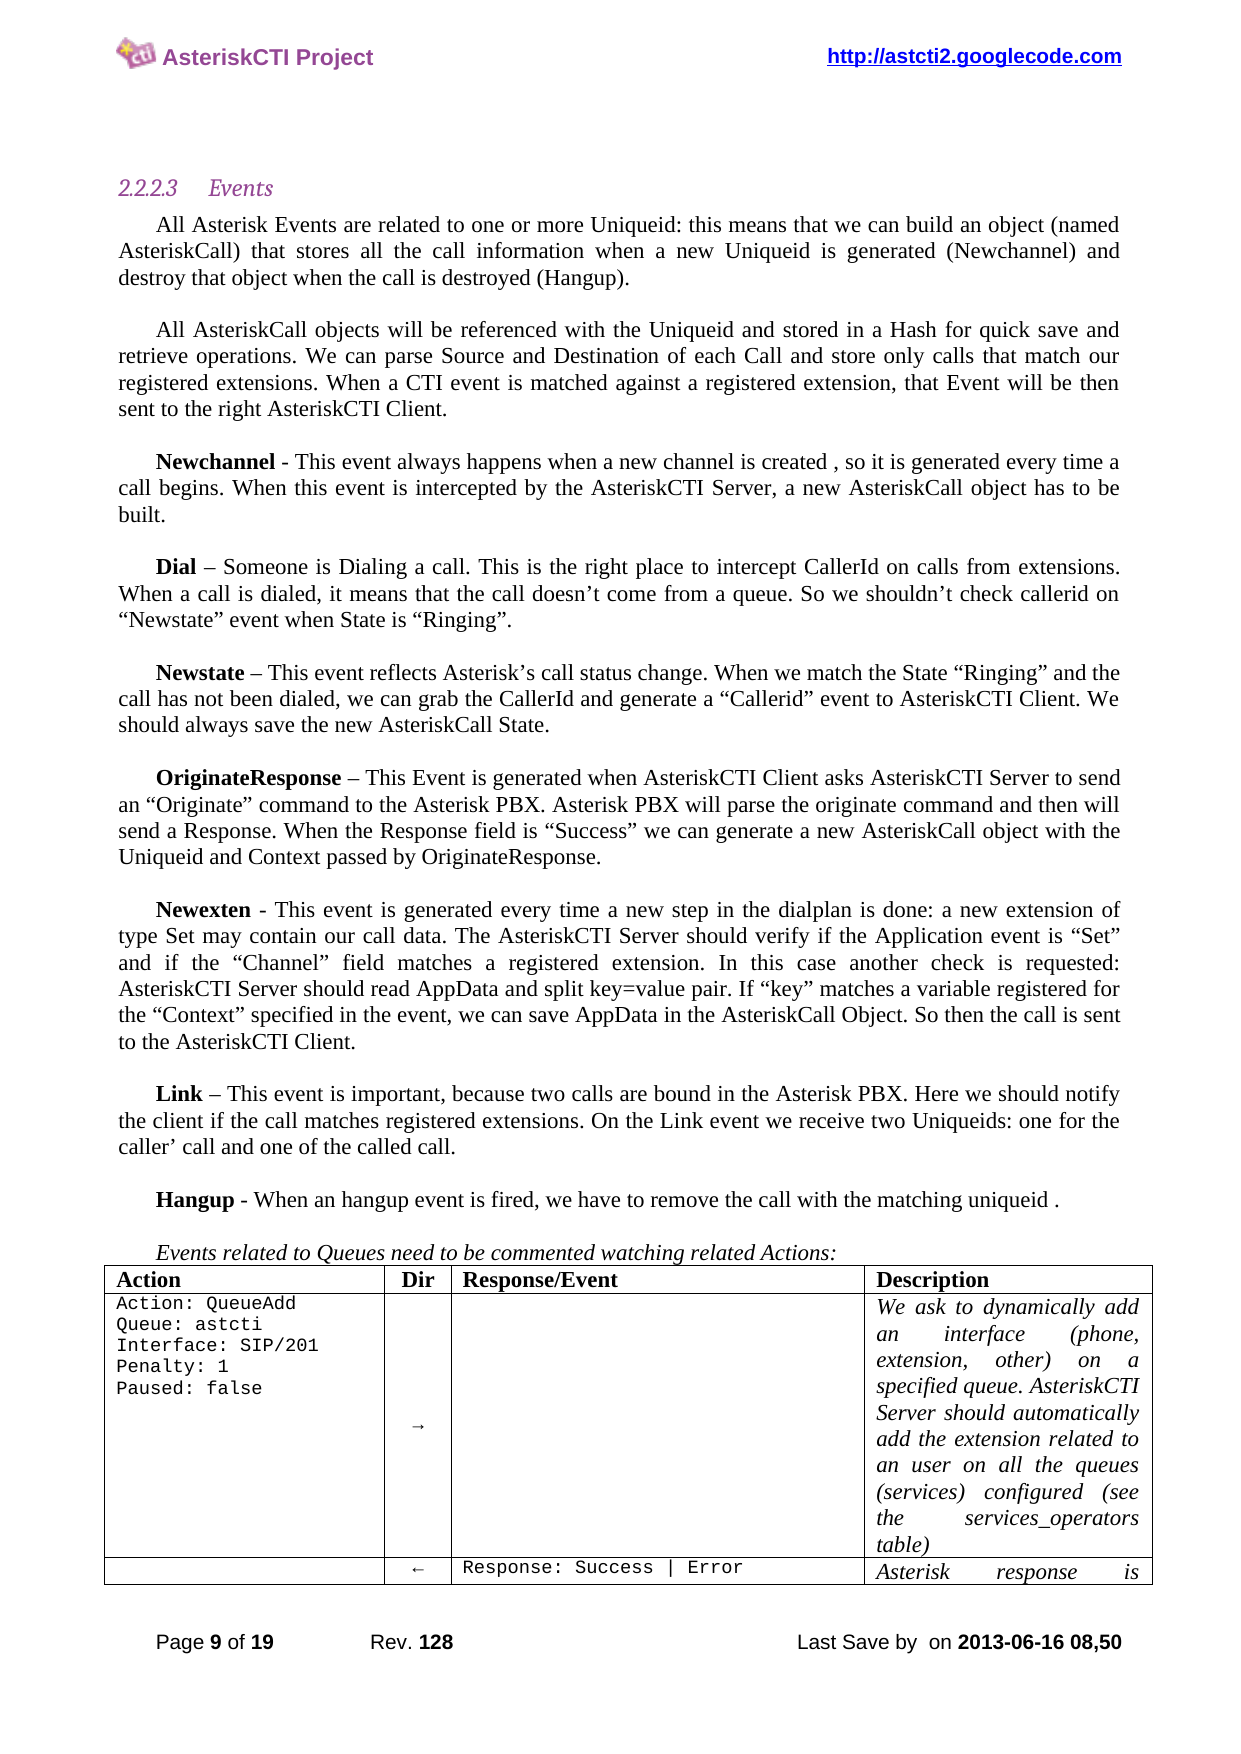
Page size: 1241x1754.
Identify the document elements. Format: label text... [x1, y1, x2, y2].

text Events related to Queues need to be commented watching related Actions: [118, 1239, 1122, 1265]
text Link – This event is important, because two calls are bound in the Asterisk PBX. Here we should notify the client if the call matches registered extensions. On the Link event we receive two Uniqueids: one for the caller’ call and one of the called call. [118, 1081, 1122, 1159]
table_header Dir [385, 1266, 451, 1292]
table_header Response/Event [452, 1266, 864, 1292]
text Newchannel - This event always happens when a new channel is created , so it is generated every time a call begins. When this event is intercepted by the AsteriskCTI Server, a new AsteriskCall object has to be built. [118, 448, 1122, 527]
table_header Action [105, 1266, 384, 1292]
table_header Description [865, 1266, 1152, 1292]
text OriginateResponse – This Event is generated when AsteriskCTI Client asks AsteriskCTI Server to send an “Originate” command to the Asterisk PBX. Asterisk PBX will parse the originate command and then will send a Response. When the Response field is “Success” we can generate a new AsteriskCall object with the Uniqueid and Context passed by OriginateResponse. [118, 764, 1122, 870]
table_cell Response: Success | Error [452, 1558, 864, 1584]
text All Asterisk Events are related to one or more Uniqueid: this means that we can build an object (named AsteriskCall) that stores all the call information when a new Uniqueid is generated (Newchannel) and destroy that object when the call is destroyed (Hangup). [118, 211, 1122, 290]
text Newexten - This event is generated every time a new step in the dialplan is done: a new extension of type Set may contain our call data. The AsteriskCTI Server should verify if the Application event is “Set” and if the “Channel” field matches a registered extension. In this case another check is requested: AsteriskCTI Server should read AppData and split key=value pair. If “key” matches a variable registered for the “Context” specified in the event, we can save AppData in the AsteriskCall Object. So then the call is sent to the AsteriskCTI Client. [118, 896, 1122, 1054]
table_cell ← [385, 1558, 451, 1584]
table_cell [452, 1294, 864, 1557]
table_cell Asterisk response is [865, 1558, 1152, 1584]
table_cell We ask to dynamically add an interface (phone, extension, other) on a specified queue. AsteriskCTI Server should automatically add the extension related to an user on all the queues (services) configured (see the services_operators table) [865, 1294, 1152, 1557]
text Dial – Someone is Dialing a call. This is the right place to intercept CallerId on calls from extensions. When a call is dialed, it means that the call doesn’t come from a queue. So we shouldn’t check callerid on “Newstate” event when State is “Ringing”. [118, 553, 1122, 632]
text Hangup - When an hangup event is fired, we have to remove the call with the matching uniqueid . [118, 1186, 1122, 1212]
table_cell → [385, 1294, 451, 1557]
picture [116, 34, 157, 74]
table_cell [105, 1558, 384, 1584]
text All AsteriskCall objects will be referenced with the Uniqueid and stored in a Hash for quick save and retrieve operations. We can parse Source and Destination of each Call and store only calls that match our registered extensions. When a CTI event is matched against a registered extension, that Event will be then sent to the right AsteriskCTI Client. [118, 316, 1122, 422]
table_cell Action: QueueAdd Queue: astcti Interface: SIP/201 Penalty: 1 Paused: false [105, 1294, 384, 1557]
subtitle Events [118, 174, 1122, 202]
text Newstate – This event reflects Asterisk’s call status change. When we match the State “Ringing” and the call has not been dialed, we can grab the CallerId and generate a “Callerid” event to AsteriskCTI Client. We should always save the new AsteriskCall State. [118, 659, 1122, 738]
